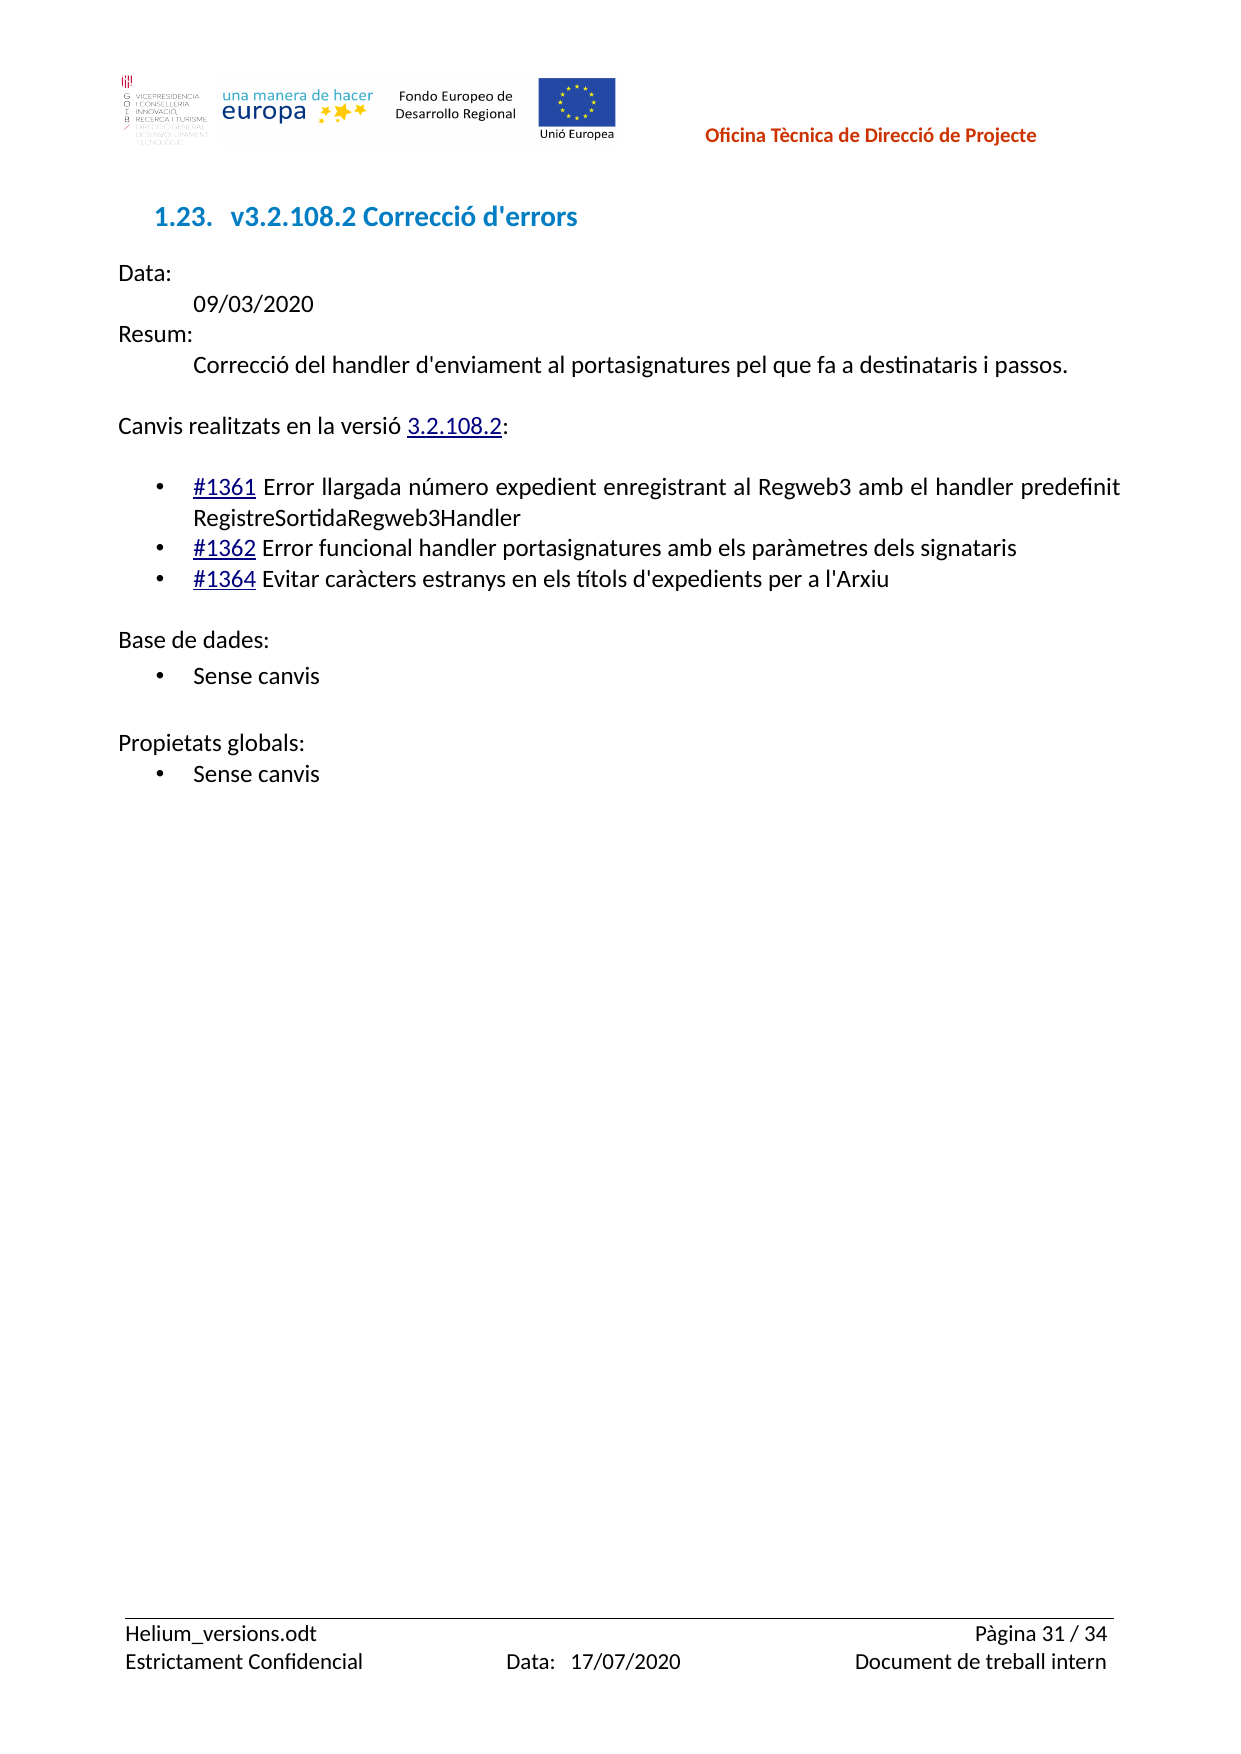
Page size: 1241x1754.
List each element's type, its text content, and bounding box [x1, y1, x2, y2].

text Correcció del handler d'enviament al portasignatures pel que fa a destinataris i passos. [118, 349, 1122, 380]
list Sense canvis [156, 660, 1122, 691]
list Sense canvis [156, 758, 1122, 788]
text 09/03/2020 [118, 288, 1122, 319]
picture [118, 73, 213, 147]
picture [219, 73, 621, 147]
subtitle v3.2.108.2 Correcció d'errors [153, 198, 1122, 234]
list #1362 Error funcional handler portasignatures amb els paràmetres dels signataris [156, 532, 1122, 563]
text Base de dades: [118, 624, 1122, 654]
text Propietats globals: [118, 727, 1122, 758]
list #1364 Evitar caràcters estranys en els títols d'expedients per a l'Arxiu [156, 563, 1122, 593]
list #1361 Error llargada número expedient enregistrant al Regweb3 amb el handler predefinit RegistreSortidaRegweb3Handler [156, 471, 1122, 532]
text Data: [118, 258, 1122, 288]
text Resum: [118, 319, 1122, 349]
text Canvis realitzats en la versió 3.2.108.2: [118, 410, 1122, 441]
